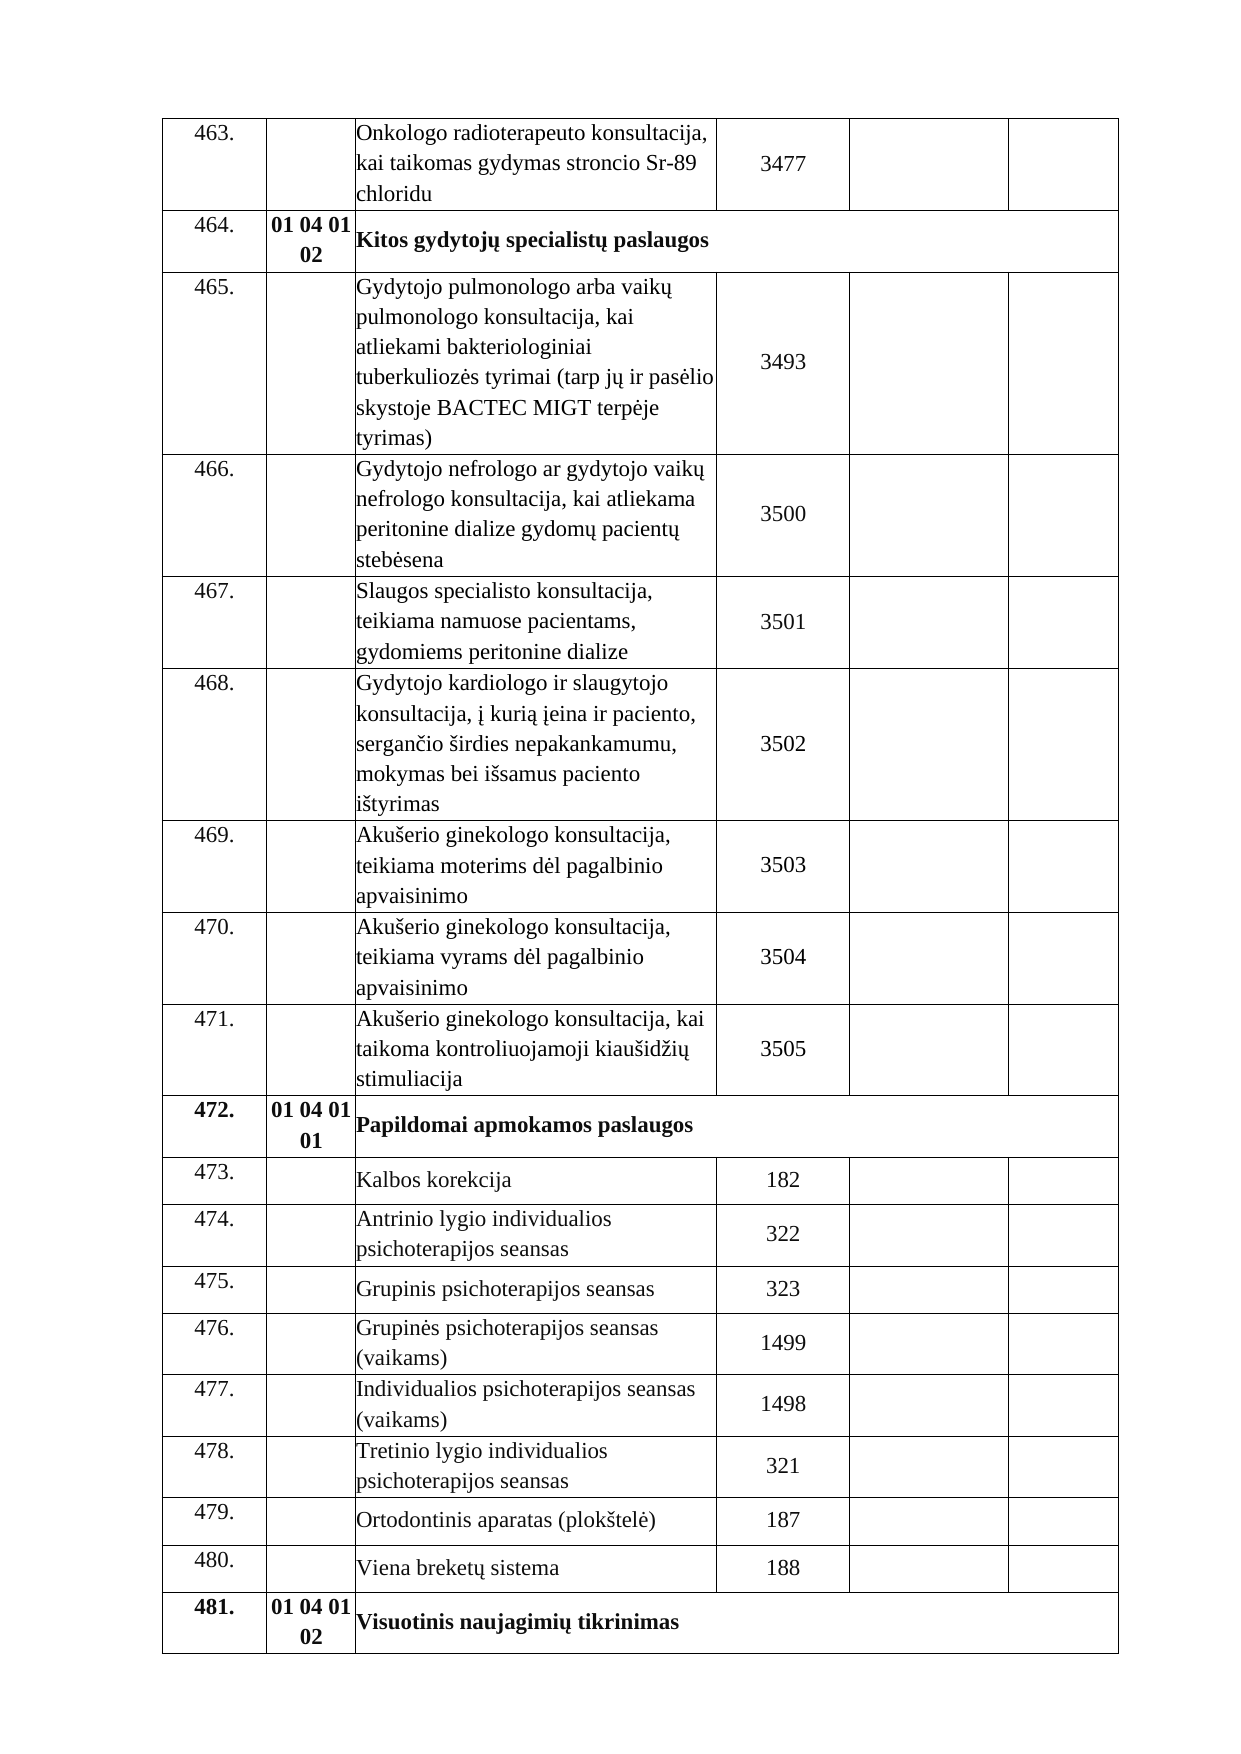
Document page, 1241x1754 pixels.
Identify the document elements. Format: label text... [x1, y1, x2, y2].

table_cell [1147, 1545, 1164, 1592]
table_cell [1164, 1592, 1240, 1653]
table_cell [267, 1546, 355, 1592]
table_cell [1142, 1545, 1147, 1592]
table_cell [850, 1546, 1008, 1592]
table_cell 323 [717, 1267, 849, 1313]
table_cell 471. [163, 1005, 266, 1095]
table_cell 470. [163, 913, 266, 1004]
table_cell [1119, 820, 1137, 912]
table_cell [1137, 210, 1142, 272]
table_cell [850, 1267, 1008, 1313]
table_cell [1009, 913, 1118, 1004]
table_cell [1164, 576, 1240, 668]
table_cell 3500 [717, 455, 849, 576]
table_cell [1119, 1374, 1137, 1436]
table_cell 467. [163, 577, 266, 668]
table_cell [1147, 454, 1164, 576]
table_cell [1147, 668, 1164, 820]
table_cell [1137, 1004, 1142, 1095]
table_cell 472. [163, 1096, 266, 1157]
table_cell [1119, 1436, 1137, 1497]
table_cell [1119, 576, 1137, 668]
table_cell 463. [163, 119, 266, 210]
table_cell 465. [163, 273, 266, 454]
table_cell 3501 [717, 577, 849, 668]
table_cell [1142, 118, 1147, 210]
table_cell [1137, 576, 1142, 668]
table_cell [1164, 1374, 1240, 1436]
table_cell [1164, 1004, 1240, 1095]
table_cell [1137, 1095, 1142, 1157]
table_cell [267, 577, 355, 668]
table_cell [850, 119, 1008, 210]
table_cell 3502 [717, 669, 849, 820]
table_cell Individualios psichoterapijos seansas (vaikams) [356, 1375, 716, 1436]
table_cell [267, 1205, 355, 1266]
table_cell 479. [163, 1498, 266, 1544]
table_cell [267, 1437, 355, 1497]
table_cell 3503 [717, 821, 849, 912]
table_cell 1498 [717, 1375, 849, 1436]
table_cell [850, 1375, 1008, 1436]
table_cell [1137, 454, 1142, 576]
table_cell [1147, 1004, 1164, 1095]
table_cell [1119, 1592, 1137, 1653]
table_cell [1009, 1546, 1118, 1592]
table_cell Kitos gydytojų specialistų paslaugos [356, 211, 1118, 272]
table_cell [1147, 1497, 1164, 1544]
table_cell 3505 [717, 1005, 849, 1095]
table_cell 476. [163, 1314, 266, 1374]
table_cell [1164, 210, 1240, 272]
table_cell [1142, 668, 1147, 820]
table_cell [1009, 455, 1118, 576]
table_cell [1142, 1313, 1147, 1374]
table_cell [850, 821, 1008, 912]
table_cell [1164, 454, 1240, 576]
table_cell [1009, 1375, 1118, 1436]
table_cell [850, 1158, 1008, 1204]
table_cell [1164, 1157, 1240, 1204]
table_cell [1164, 912, 1240, 1004]
table_cell [1119, 118, 1137, 210]
table_cell [1147, 1095, 1164, 1157]
table_cell [1142, 1374, 1147, 1436]
table_cell 3477 [717, 119, 849, 210]
table_cell [1119, 1266, 1137, 1313]
table_cell Tretinio lygio individualios psichoterapijos seansas [356, 1437, 716, 1497]
table_cell 477. [163, 1375, 266, 1436]
table_cell [267, 119, 355, 210]
table_cell [1009, 1267, 1118, 1313]
table_cell [1142, 454, 1147, 576]
table_cell [267, 821, 355, 912]
table_cell 468. [163, 669, 266, 820]
table_cell [850, 455, 1008, 576]
table_cell Slaugos specialisto konsultacija, teikiama namuose pacientams, gydomiems peritonine dialize [356, 577, 716, 668]
table_cell [1147, 1592, 1164, 1653]
table_cell 322 [717, 1205, 849, 1266]
table_cell [1009, 669, 1118, 820]
table_cell [1164, 1497, 1240, 1544]
table_cell [1142, 272, 1147, 454]
table_cell [1147, 1266, 1164, 1313]
table_cell [1009, 119, 1118, 210]
table_cell [1009, 577, 1118, 668]
table_cell [1137, 1266, 1142, 1313]
table_cell [1147, 272, 1164, 454]
table_cell [1142, 912, 1147, 1004]
table_cell 473. [163, 1158, 266, 1204]
table_cell [1142, 1436, 1147, 1497]
table_cell [267, 1375, 355, 1436]
table_cell [1142, 1592, 1147, 1653]
table_cell 474. [163, 1205, 266, 1266]
table_cell [1147, 1436, 1164, 1497]
table_cell [1137, 1436, 1142, 1497]
table_cell [1147, 118, 1164, 210]
table_cell Papildomai apmokamos paslaugos [356, 1096, 1118, 1157]
table_cell [850, 1437, 1008, 1497]
table_cell [1119, 668, 1137, 820]
table_cell [1137, 1204, 1142, 1266]
table_cell [267, 1498, 355, 1544]
table_cell [850, 1314, 1008, 1374]
table_cell [1119, 1157, 1137, 1204]
table_cell [1119, 1095, 1137, 1157]
table_cell Gydytojo kardiologo ir slaugytojo konsultacija, į kurią įeina ir paciento, sergančio širdies nepakankamumu, mokymas bei išsamus paciento ištyrimas [356, 669, 716, 820]
table_cell [1137, 1545, 1142, 1592]
table_cell Gydytojo nefrologo ar gydytojo vaikų nefrologo konsultacija, kai atliekama peritonine dialize gydomų pacientų stebėsena [356, 455, 716, 576]
table_cell Visuotinis naujagimių tikrinimas [356, 1593, 1118, 1653]
table_cell [1147, 1157, 1164, 1204]
table_cell Gydytojo pulmonologo arba vaikų pulmonologo konsultacija, kai atliekami bakteriologiniai tuberkuliozės tyrimai (tarp jų ir pasėlio skystoje BACTEC MIGT terpėje tyrimas) [356, 273, 716, 454]
table_cell [1164, 1266, 1240, 1313]
table_cell [267, 1314, 355, 1374]
table_cell [1142, 1266, 1147, 1313]
table_cell 469. [163, 821, 266, 912]
table_cell Akušerio ginekologo konsultacija, kai taikoma kontroliuojamoji kiaušidžių stimuliacija [356, 1005, 716, 1095]
table_cell 188 [717, 1546, 849, 1592]
table_cell Ortodontinis aparatas (plokštelė) [356, 1498, 716, 1544]
table_cell [850, 577, 1008, 668]
table_cell [1142, 1497, 1147, 1544]
table_cell 187 [717, 1498, 849, 1544]
table_cell [267, 1005, 355, 1095]
table_cell [1137, 1157, 1142, 1204]
table_cell [1119, 1004, 1137, 1095]
table_cell [1137, 1497, 1142, 1544]
table_cell [1164, 1436, 1240, 1497]
table_cell [267, 455, 355, 576]
table_cell [1142, 1095, 1147, 1157]
table_cell [1137, 912, 1142, 1004]
table_cell [1119, 210, 1137, 272]
table_cell Grupinis psichoterapijos seansas [356, 1267, 716, 1313]
table_cell [1009, 1314, 1118, 1374]
table_cell [1137, 820, 1142, 912]
table_cell [267, 273, 355, 454]
table_cell [1009, 821, 1118, 912]
table_cell Antrinio lygio individualios psichoterapijos seansas [356, 1205, 716, 1266]
table_cell 466. [163, 455, 266, 576]
table_cell 01 04 01 02 [267, 211, 355, 272]
table_cell [1137, 118, 1142, 210]
table_cell [1142, 1004, 1147, 1095]
table_cell [267, 1158, 355, 1204]
table_cell 3504 [717, 913, 849, 1004]
table_cell [1164, 668, 1240, 820]
table_cell [1009, 1158, 1118, 1204]
table_cell [1119, 912, 1137, 1004]
table_cell [850, 1005, 1008, 1095]
table_cell 321 [717, 1437, 849, 1497]
table_cell Viena breketų sistema [356, 1546, 716, 1592]
table_cell [1147, 210, 1164, 272]
table_cell [1164, 820, 1240, 912]
table_cell 464. [163, 211, 266, 272]
table_cell 478. [163, 1437, 266, 1497]
table_cell [1142, 820, 1147, 912]
table_cell [1119, 1545, 1137, 1592]
table_cell [1119, 1204, 1137, 1266]
table_cell [1142, 1204, 1147, 1266]
table_cell 01 04 01 01 [267, 1096, 355, 1157]
table_cell 481. [163, 1593, 266, 1653]
table_cell [1137, 272, 1142, 454]
table_cell [1137, 1592, 1142, 1653]
table_cell Kalbos korekcija [356, 1158, 716, 1204]
table_cell Akušerio ginekologo konsultacija, teikiama moterims dėl pagalbinio apvaisinimo [356, 821, 716, 912]
table_cell [1147, 576, 1164, 668]
table_cell [267, 669, 355, 820]
table_cell [267, 1267, 355, 1313]
table_cell [1142, 1157, 1147, 1204]
table_cell [1009, 1498, 1118, 1544]
table_cell [1009, 1005, 1118, 1095]
table_cell [1119, 272, 1137, 454]
table_cell [1142, 210, 1147, 272]
table_cell [1147, 1313, 1164, 1374]
table_cell [1137, 1374, 1142, 1436]
table_cell Onkologo radioterapeuto konsultacija, kai taikomas gydymas stroncio Sr-89 chloridu [356, 119, 716, 210]
table_cell [1164, 1545, 1240, 1592]
table_cell [850, 1205, 1008, 1266]
table_cell [1009, 273, 1118, 454]
table_cell [850, 913, 1008, 1004]
table_cell 01 04 01 02 [267, 1593, 355, 1653]
table_cell [1164, 118, 1240, 210]
table_cell [850, 1498, 1008, 1544]
table_cell [1164, 1204, 1240, 1266]
table_cell [1164, 1095, 1240, 1157]
table_cell [1137, 668, 1142, 820]
table_cell [1147, 1204, 1164, 1266]
table_cell 475. [163, 1267, 266, 1313]
table_cell [267, 913, 355, 1004]
table_cell [1147, 1374, 1164, 1436]
table_cell [1009, 1205, 1118, 1266]
table_cell [1164, 272, 1240, 454]
table_cell Akušerio ginekologo konsultacija, teikiama vyrams dėl pagalbinio apvaisinimo [356, 913, 716, 1004]
table_cell [1119, 1497, 1137, 1544]
table_cell [850, 273, 1008, 454]
table_cell [1164, 1313, 1240, 1374]
table_cell [1119, 454, 1137, 576]
table_cell 1499 [717, 1314, 849, 1374]
table_cell [1137, 1313, 1142, 1374]
table_cell 480. [163, 1546, 266, 1592]
table_cell [1147, 820, 1164, 912]
table_cell [1009, 1437, 1118, 1497]
table_cell Grupinės psichoterapijos seansas (vaikams) [356, 1314, 716, 1374]
table_cell 182 [717, 1158, 849, 1204]
table_cell [850, 669, 1008, 820]
table_cell [1119, 1313, 1137, 1374]
table_cell 3493 [717, 273, 849, 454]
table_cell [1147, 912, 1164, 1004]
table_cell [1142, 576, 1147, 668]
